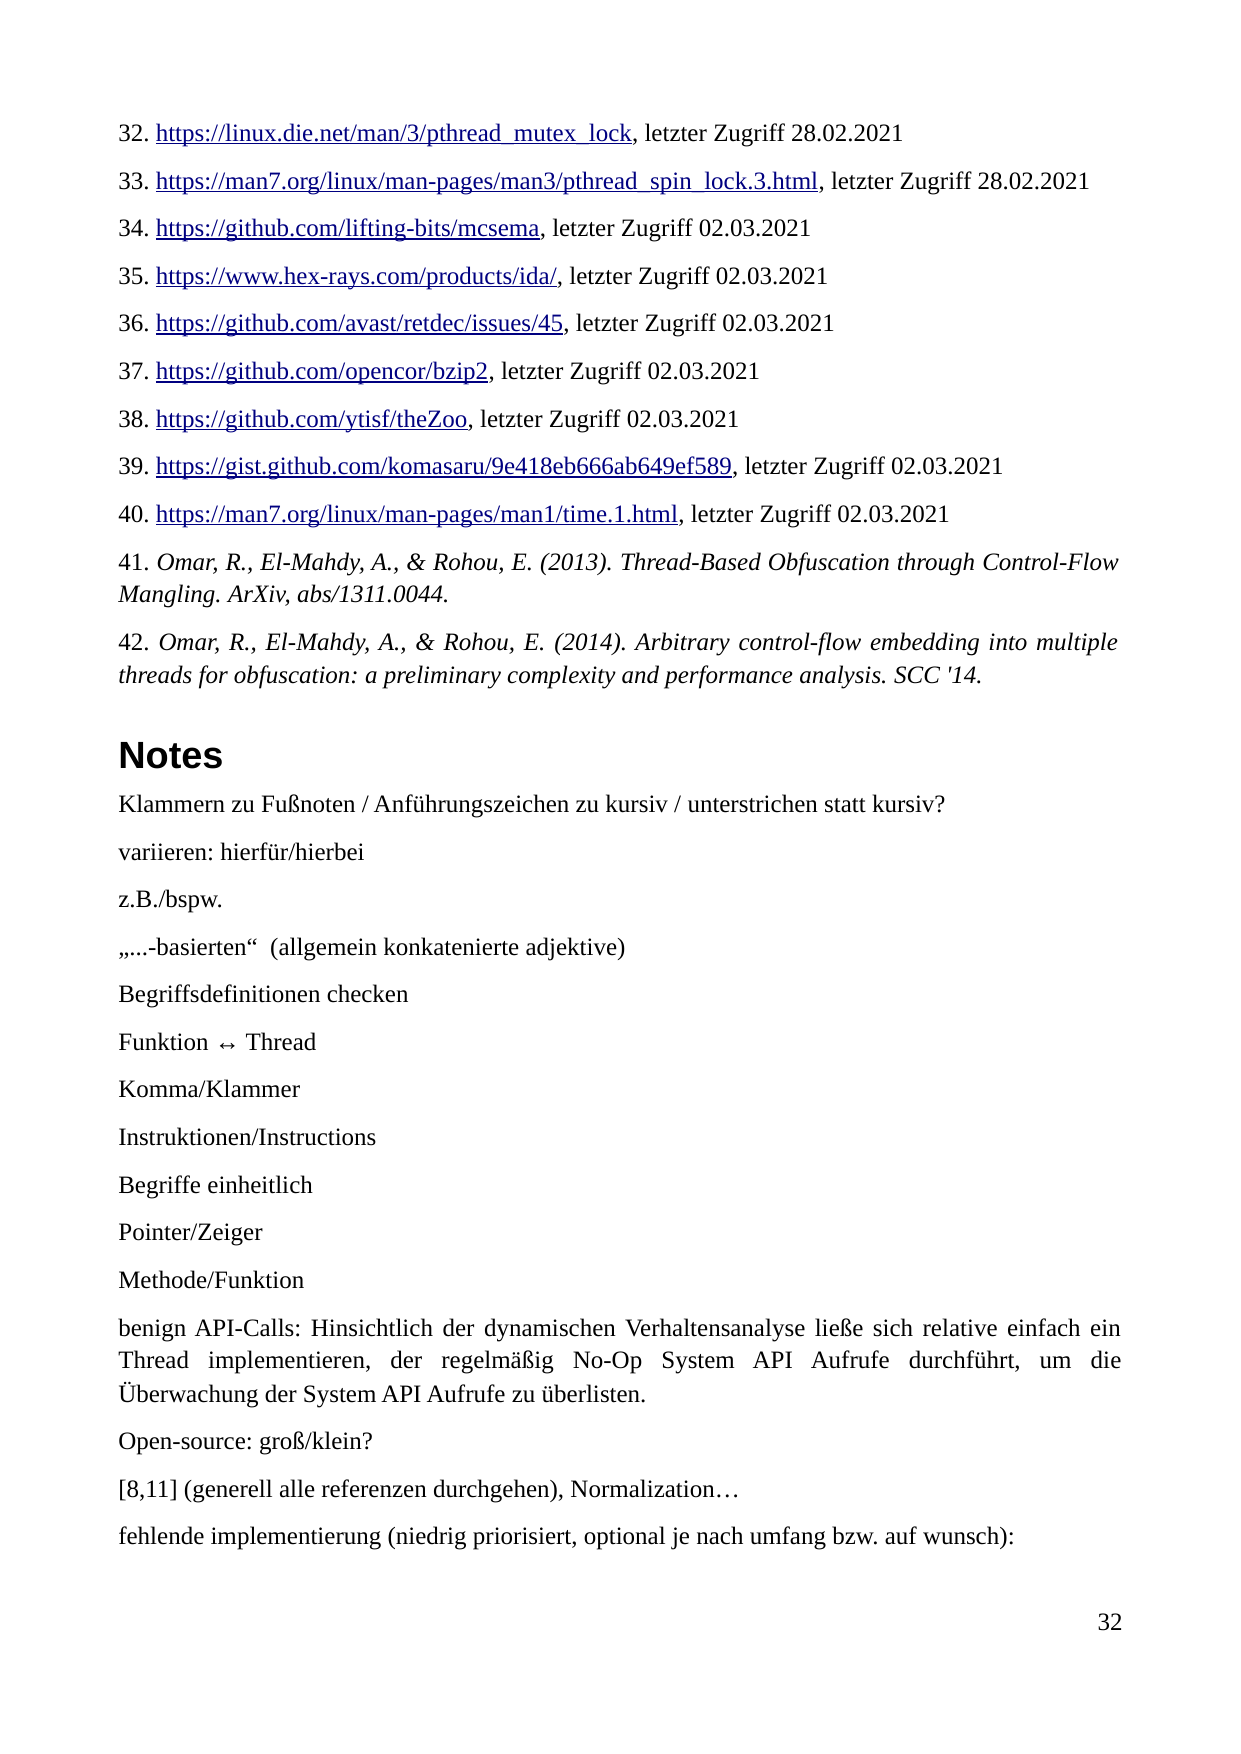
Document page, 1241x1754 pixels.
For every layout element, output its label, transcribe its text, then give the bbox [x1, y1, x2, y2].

text variieren: hierfür/hierbei [118, 837, 1122, 865]
text benign API-Calls: Hinsichtlich der dynamischen Verhaltensanalyse ließe sich relative einfach ein Thread implementieren, der regelmäßig No-Op System API Aufrufe durchführt, um die Überwachung der System API Aufrufe zu überlisten. [118, 1313, 1122, 1407]
text 33. https://man7.org/linux/man-pages/man3/pthread_spin_lock.3.html, letzter Zugriff 28.02.2021 [118, 166, 1122, 194]
text 34. https://github.com/lifting-bits/mcsema, letzter Zugriff 02.03.2021 [118, 213, 1122, 242]
text Pointer/Zeiger [118, 1217, 1122, 1246]
text Klammern zu Fußnoten / Anführungszeichen zu kursiv / unterstrichen statt kursiv? [118, 789, 1122, 818]
text Methode/Funktion [118, 1265, 1122, 1294]
text 32. https://linux.die.net/man/3/pthread_mutex_lock, letzter Zugriff 28.02.2021 [118, 118, 1122, 147]
text Instruktionen/Instructions [118, 1122, 1122, 1151]
text [8,11] (generell alle referenzen durchgehen), Normalization… [118, 1474, 1122, 1503]
text Begriffsdefinitionen checken [118, 979, 1122, 1008]
text 42. Omar, R., El-Mahdy, A., & Rohou, E. (2014). Arbitrary control-flow embedding into multiple threads for obfuscation: a preliminary complexity and performance analysis. SCC '14. [118, 627, 1122, 689]
text „...-basierten“ (allgemein konkatenierte adjektive) [118, 932, 1122, 961]
text Open-source: groß/klein? [118, 1426, 1122, 1455]
text Begriffe einheitlich [118, 1170, 1122, 1198]
text 37. https://github.com/opencor/bzip2, letzter Zugriff 02.03.2021 [118, 356, 1122, 385]
text 35. https://www.hex-rays.com/products/ida/, letzter Zugriff 02.03.2021 [118, 261, 1122, 290]
text 41. Omar, R., El-Mahdy, A., & Rohou, E. (2013). Thread-Based Obfuscation through Control-Flow Mangling. ArXiv, abs/1311.0044. [118, 547, 1122, 608]
text 40. https://man7.org/linux/man-pages/man1/time.1.html, letzter Zugriff 02.03.2021 [118, 499, 1122, 528]
text 36. https://github.com/avast/retdec/issues/45, letzter Zugriff 02.03.2021 [118, 308, 1122, 337]
text 39. https://gist.github.com/komasaru/9e418eb666ab649ef589, letzter Zugriff 02.03.2021 [118, 451, 1122, 480]
subtitle Notes [118, 733, 1122, 776]
text 38. https://github.com/ytisf/theZoo, letzter Zugriff 02.03.2021 [118, 404, 1122, 432]
text Komma/Klammer [118, 1074, 1122, 1103]
text z.B./bspw. [118, 884, 1122, 913]
text fehlende implementierung (niedrig priorisiert, optional je nach umfang bzw. auf wunsch): [118, 1521, 1122, 1550]
text Funktion ↔ Thread [118, 1027, 1122, 1056]
